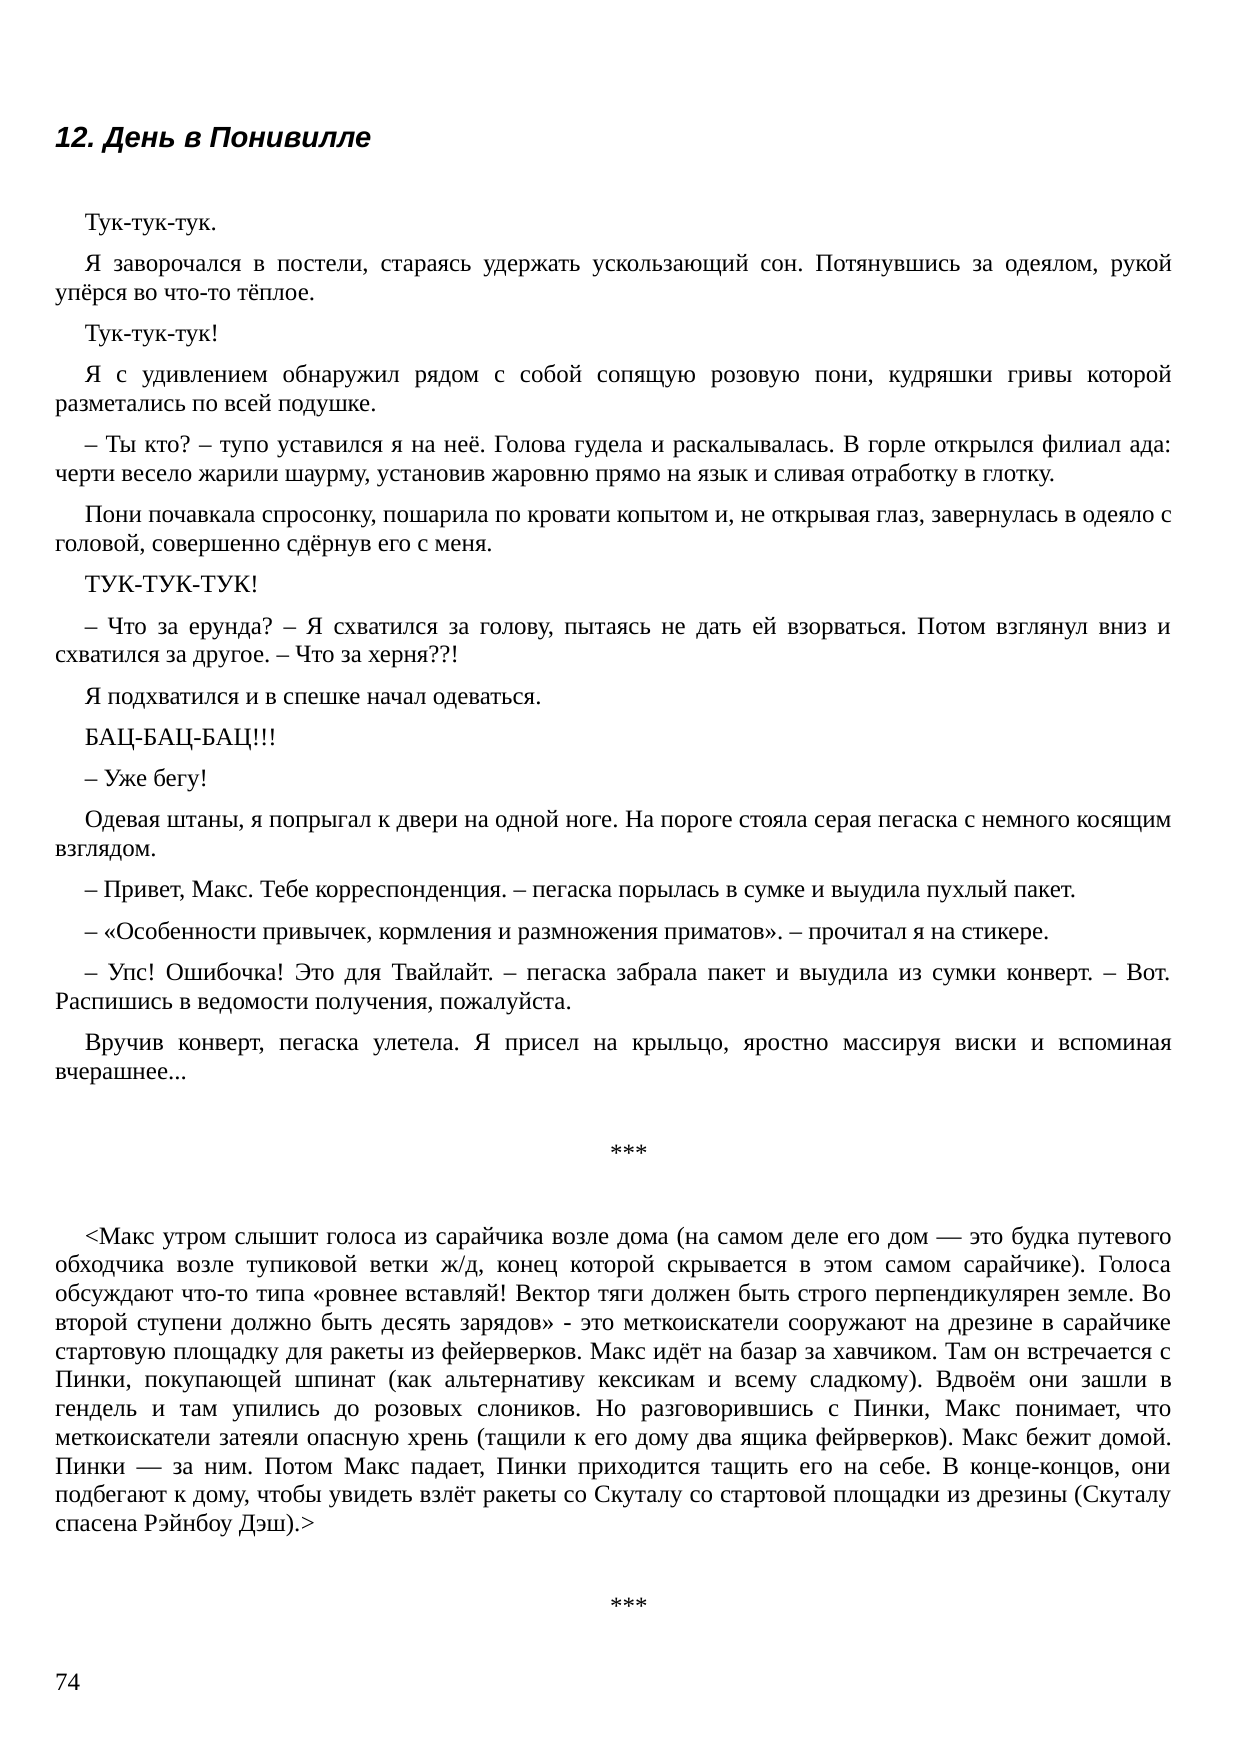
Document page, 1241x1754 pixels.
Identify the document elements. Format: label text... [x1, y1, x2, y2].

text Я заворочался в постели, стараясь удержать ускользающий сон. Потянувшись за одеялом, рукой упёрся во что-то тёплое. [55, 248, 1173, 306]
subtitle 12. День в Понивилле [55, 120, 1173, 153]
text – Уже бегу! [55, 763, 1173, 792]
text – Привет, Макс. Тебе корреспонденция. – пегаска порылась в сумке и выудила пухлый пакет. [55, 874, 1173, 903]
text – «Особенности привычек, кормления и размножения приматов». – прочитал я на стикере. [55, 916, 1173, 944]
text ТУК-ТУК-ТУК! [55, 569, 1173, 598]
text БАЦ-БАЦ-БАЦ!!! [55, 722, 1173, 751]
text Я с удивлением обнаружил рядом с собой сопящую розовую пони, кудряшки гривы которой разметались по всей подушке. [55, 359, 1173, 417]
text Вручив конверт, пегаска улетела. Я присел на крыльцо, яростно массируя виски и вспоминая вчерашнее... [55, 1027, 1173, 1084]
text Пони почавкала спросонку, пошарила по кровати копытом и, не открывая глаз, завернулась в одеяло с головой, совершенно сдёрнув его с меня. [55, 499, 1173, 557]
text Одевая штаны, я попрыгал к двери на одной ноге. На пороге стояла серая пегаска с немного косящим взглядом. [55, 804, 1173, 862]
text Тук-тук-тук. [55, 207, 1173, 236]
text – Ты кто? – тупо уставился я на неё. Голова гудела и раскалывалась. В горле открылся филиал ада: черти весело жарили шаурму, установив жаровню прямо на язык и сливая отработку в глотку. [55, 429, 1173, 487]
text <Макс утром слышит голоса из сарайчика возле дома (на самом деле его дом — это будка путевого обходчика возле тупиковой ветки ж/д, конец которой скрывается в этом самом сарайчике). Голоса обсуждают что-то типа «ровнее вставляй! Вектор тяги должен быть строго перпендикулярен земле. Во второй ступени должно быть десять зарядов» - это меткоискатели сооружают на дрезине в сарайчике стартовую площадку для ракеты из фейерверков. Макс идёт на базар за хавчиком. Там он встречается с Пинки, покупающей шпинат (как альтернативу кексикам и всему сладкому). Вдвоём они зашли в гендель и там упились до розовых слоников. Но разговорившись с Пинки, Макс понимает, что меткоискатели затеяли опасную хрень (тащили к его дому два ящика фейрверков). Макс бежит домой. Пинки — за ним. Потом Макс падает, Пинки приходится тащить его на себе. В конце-концов, они подбегают к дому, чтобы увидеть взлёт ракеты со Скуталу со стартовой площадки из дрезины (Скуталу спасена Рэйнбоу Дэш).> [55, 1221, 1173, 1537]
text – Что за ерунда? – Я схватился за голову, пытаясь не дать ей взорваться. Потом взглянул вниз и схватился за другое. – Что за херня??! [55, 611, 1173, 668]
text *** [55, 1591, 1173, 1619]
text *** [55, 1138, 1173, 1167]
text Я подхватился и в спешке начал одеваться. [55, 681, 1173, 709]
text – Упс! Ошибочка! Это для Твайлайт. – пегаска забрала пакет и выудила из сумки конверт. – Вот. Распишись в ведомости получения, пожалуйста. [55, 957, 1173, 1014]
text Тук-тук-тук! [55, 318, 1173, 347]
